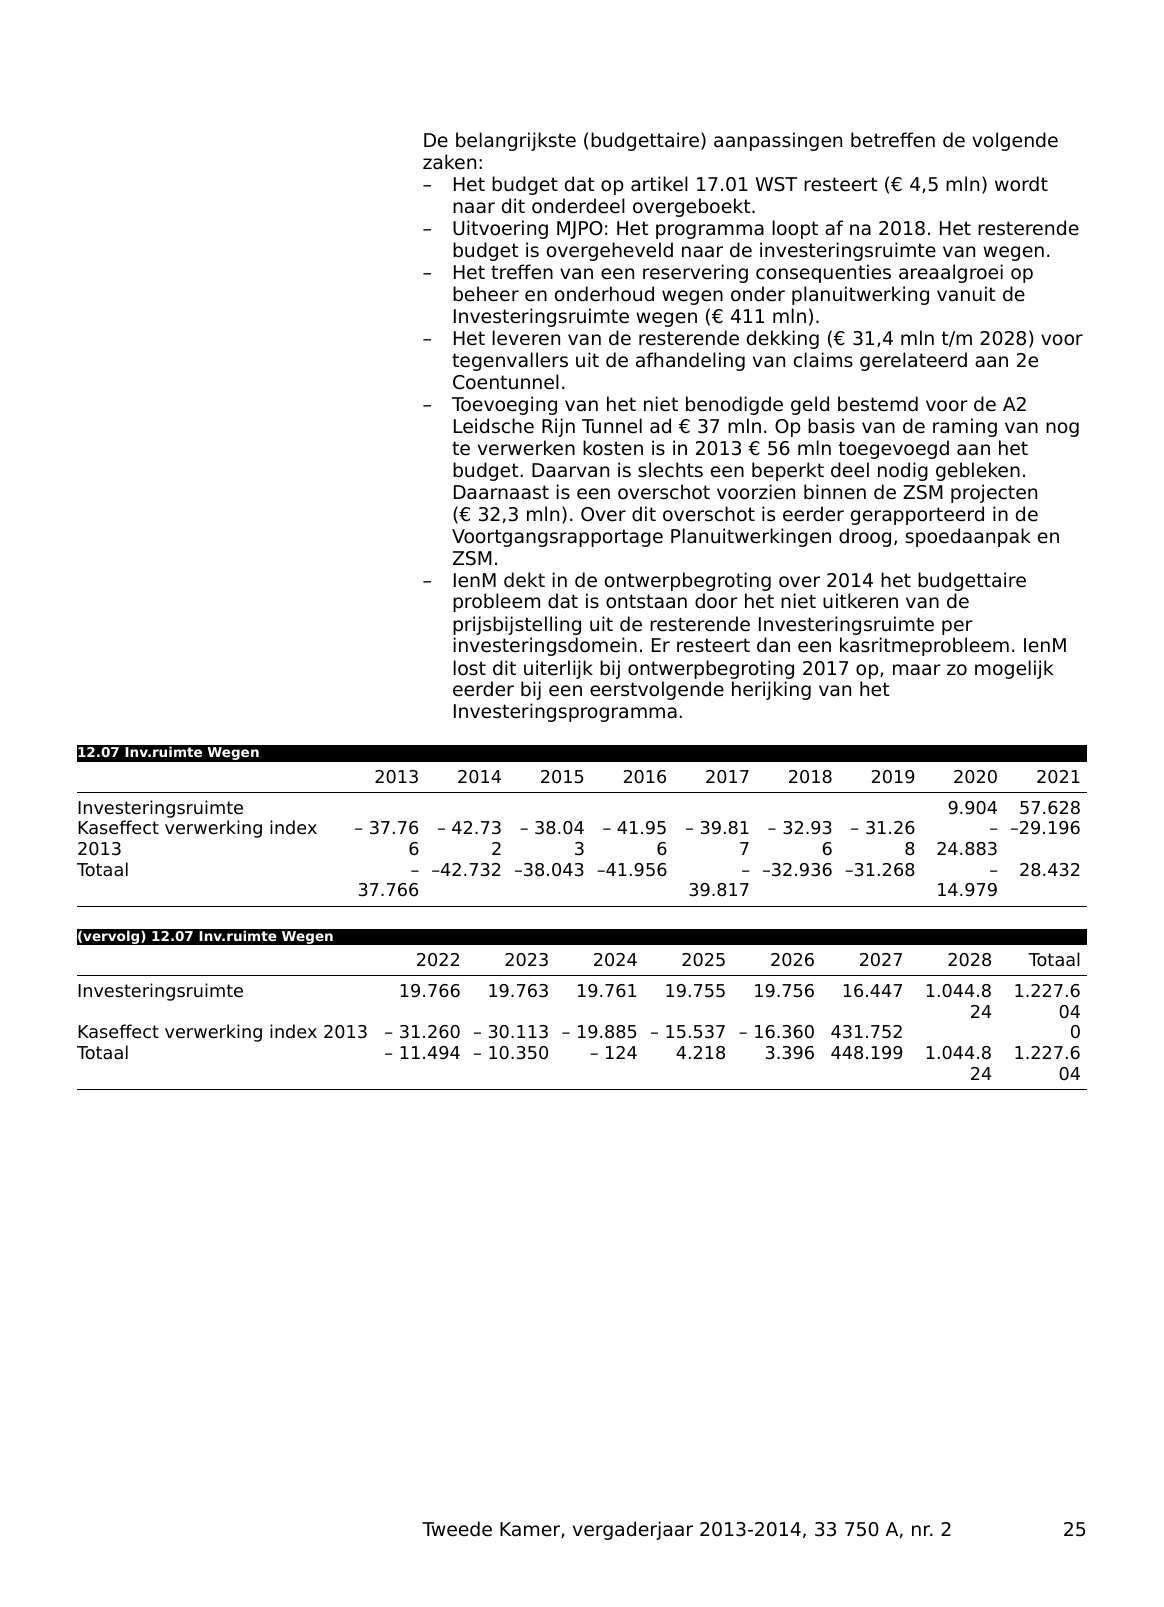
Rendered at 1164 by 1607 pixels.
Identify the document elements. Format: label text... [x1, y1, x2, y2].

table_cell 9.904 [921, 793, 1004, 818]
table_cell 19.763 [466, 976, 555, 1022]
table_cell – 39.817 [673, 818, 756, 859]
table_cell 1.227.604 [998, 976, 1087, 1022]
table_cell – 37.766 [343, 818, 425, 859]
table_cell Totaal [77, 860, 342, 906]
table_cell – 31.268 [839, 818, 921, 859]
table_cell –42.732 [425, 860, 508, 906]
table_cell [508, 793, 591, 818]
table_cell 2027 [821, 945, 909, 975]
table_cell 2017 [673, 762, 756, 792]
table_cell 28.432 [1004, 860, 1087, 906]
table_cell 2028 [909, 945, 998, 975]
table_header (vervolg) 12.07 Inv.ruimte Wegen [77, 929, 1087, 944]
table_cell 2020 [921, 762, 1004, 792]
text – Toevoeging van het niet benodigde geld bestemd voor de A2 Leidsche Rijn Tunnel ad € 37 mln. Op basis van de raming van nog te verwerken kosten is in 2013 € 56 mln toegevoegd aan het budget. Daarvan is slechts een beperkt deel nodig gebleken. Daarnaast is een overschot voorzien binnen de ZSM projecten (€ 32,3 mln). Over dit overschot is eerder gerapporteerd in de Voortgangsrapportage Planuitwerkingen droog, spoedaanpak en ZSM. [422, 394, 1087, 569]
table_cell – 31.260 [378, 1022, 466, 1043]
table_cell –38.043 [508, 860, 591, 906]
table_cell 2023 [466, 945, 555, 975]
table_cell Totaal [77, 1043, 378, 1089]
table_cell 2013 [343, 762, 425, 792]
table_cell [425, 793, 508, 818]
table_cell 19.766 [378, 976, 466, 1022]
table_cell 2018 [756, 762, 838, 792]
table_cell 2022 [378, 945, 466, 975]
table_cell – 38.043 [508, 818, 591, 859]
table_cell 1.227.604 [998, 1043, 1087, 1089]
table_cell 57.628 [1004, 793, 1087, 818]
table_header 12.07 Inv.ruimte Wegen [77, 745, 1087, 761]
table_cell 4.218 [644, 1043, 732, 1089]
table_cell –39.817 [673, 860, 756, 906]
table_cell [909, 1022, 998, 1043]
table_cell [343, 793, 425, 818]
table_cell 448.199 [821, 1043, 909, 1089]
table_cell –41.956 [591, 860, 673, 906]
text – Het treffen van een reservering consequenties areaalgroei op beheer en onderhoud wegen onder planuitwerking vanuit de Investeringsruimte wegen (€ 411 mln). [422, 262, 1087, 328]
table_cell 19.761 [555, 976, 644, 1022]
text De belangrijkste (budgettaire) aanpassingen betreffen de volgende zaken: [422, 130, 1087, 174]
table_cell 19.755 [644, 976, 732, 1022]
table_cell – 30.113 [466, 1022, 555, 1043]
table_cell 16.447 [821, 976, 909, 1022]
table_cell – 15.537 [644, 1022, 732, 1043]
table_cell Investeringsruimte [77, 793, 342, 818]
table_cell [839, 793, 921, 818]
table_cell – 32.936 [756, 818, 838, 859]
table_cell 19.756 [732, 976, 821, 1022]
table_cell 2025 [644, 945, 732, 975]
table_cell – 11.494 [378, 1043, 466, 1089]
table_cell [673, 793, 756, 818]
table_cell – 16.360 [732, 1022, 821, 1043]
table_cell – 19.885 [555, 1022, 644, 1043]
text – Het leveren van de resterende dekking (€ 31,4 mln t/m 2028) voor tegenvallers uit de afhandeling van claims gerelateerd aan 2e Coentunnel. [422, 328, 1087, 394]
table_cell 2021 [1004, 762, 1087, 792]
table_cell 1.044.824 [909, 1043, 998, 1089]
text – Het budget dat op artikel 17.01 WST resteert (€ 4,5 mln) wordt naar dit onderdeel overgeboekt. [422, 174, 1087, 218]
table_cell 2016 [591, 762, 673, 792]
table_cell [591, 793, 673, 818]
table_cell 2024 [555, 945, 644, 975]
table_cell [77, 762, 342, 792]
table_cell Totaal [998, 945, 1087, 975]
table_cell 431.752 [821, 1022, 909, 1043]
table_cell – 124 [555, 1043, 644, 1089]
table_cell –31.268 [839, 860, 921, 906]
table_cell 1.044.824 [909, 976, 998, 1022]
table_cell –37.766 [343, 860, 425, 906]
table_cell 0 [998, 1022, 1087, 1043]
table_cell [756, 793, 838, 818]
table_cell –14.979 [921, 860, 1004, 906]
table_cell – 42.732 [425, 818, 508, 859]
table_cell 2015 [508, 762, 591, 792]
table_cell –29.196 [1004, 818, 1087, 859]
table_cell 3.396 [732, 1043, 821, 1089]
text – Uitvoering MJPO: Het programma loopt af na 2018. Het resterende budget is overgeheveld naar de investeringsruimte van wegen. [422, 218, 1087, 262]
table_cell Investeringsruimte [77, 976, 378, 1022]
text – IenM dekt in de ontwerpbegroting over 2014 het budgettaire probleem dat is ontstaan door het niet uitkeren van de prijsbijstelling uit de resterende Investeringsruimte per investeringsdomein. Er resteert dan een kasritmeprobleem. IenM lost dit uiterlijk bij ontwerpbegroting 2017 op, maar zo mogelijk eerder bij een eerstvolgende herijking van het Investeringsprogramma. [422, 569, 1087, 723]
table_cell 2019 [839, 762, 921, 792]
table_cell – 10.350 [466, 1043, 555, 1089]
table_cell Kaseffect verwerking index 2013 [77, 1022, 378, 1043]
table_cell –32.936 [756, 860, 838, 906]
table_cell –24.883 [921, 818, 1004, 859]
table_cell Kaseffect verwerking index 2013 [77, 818, 342, 859]
table_cell – 41.956 [591, 818, 673, 859]
table_cell 2014 [425, 762, 508, 792]
table_cell 2026 [732, 945, 821, 975]
table_cell [77, 945, 378, 975]
